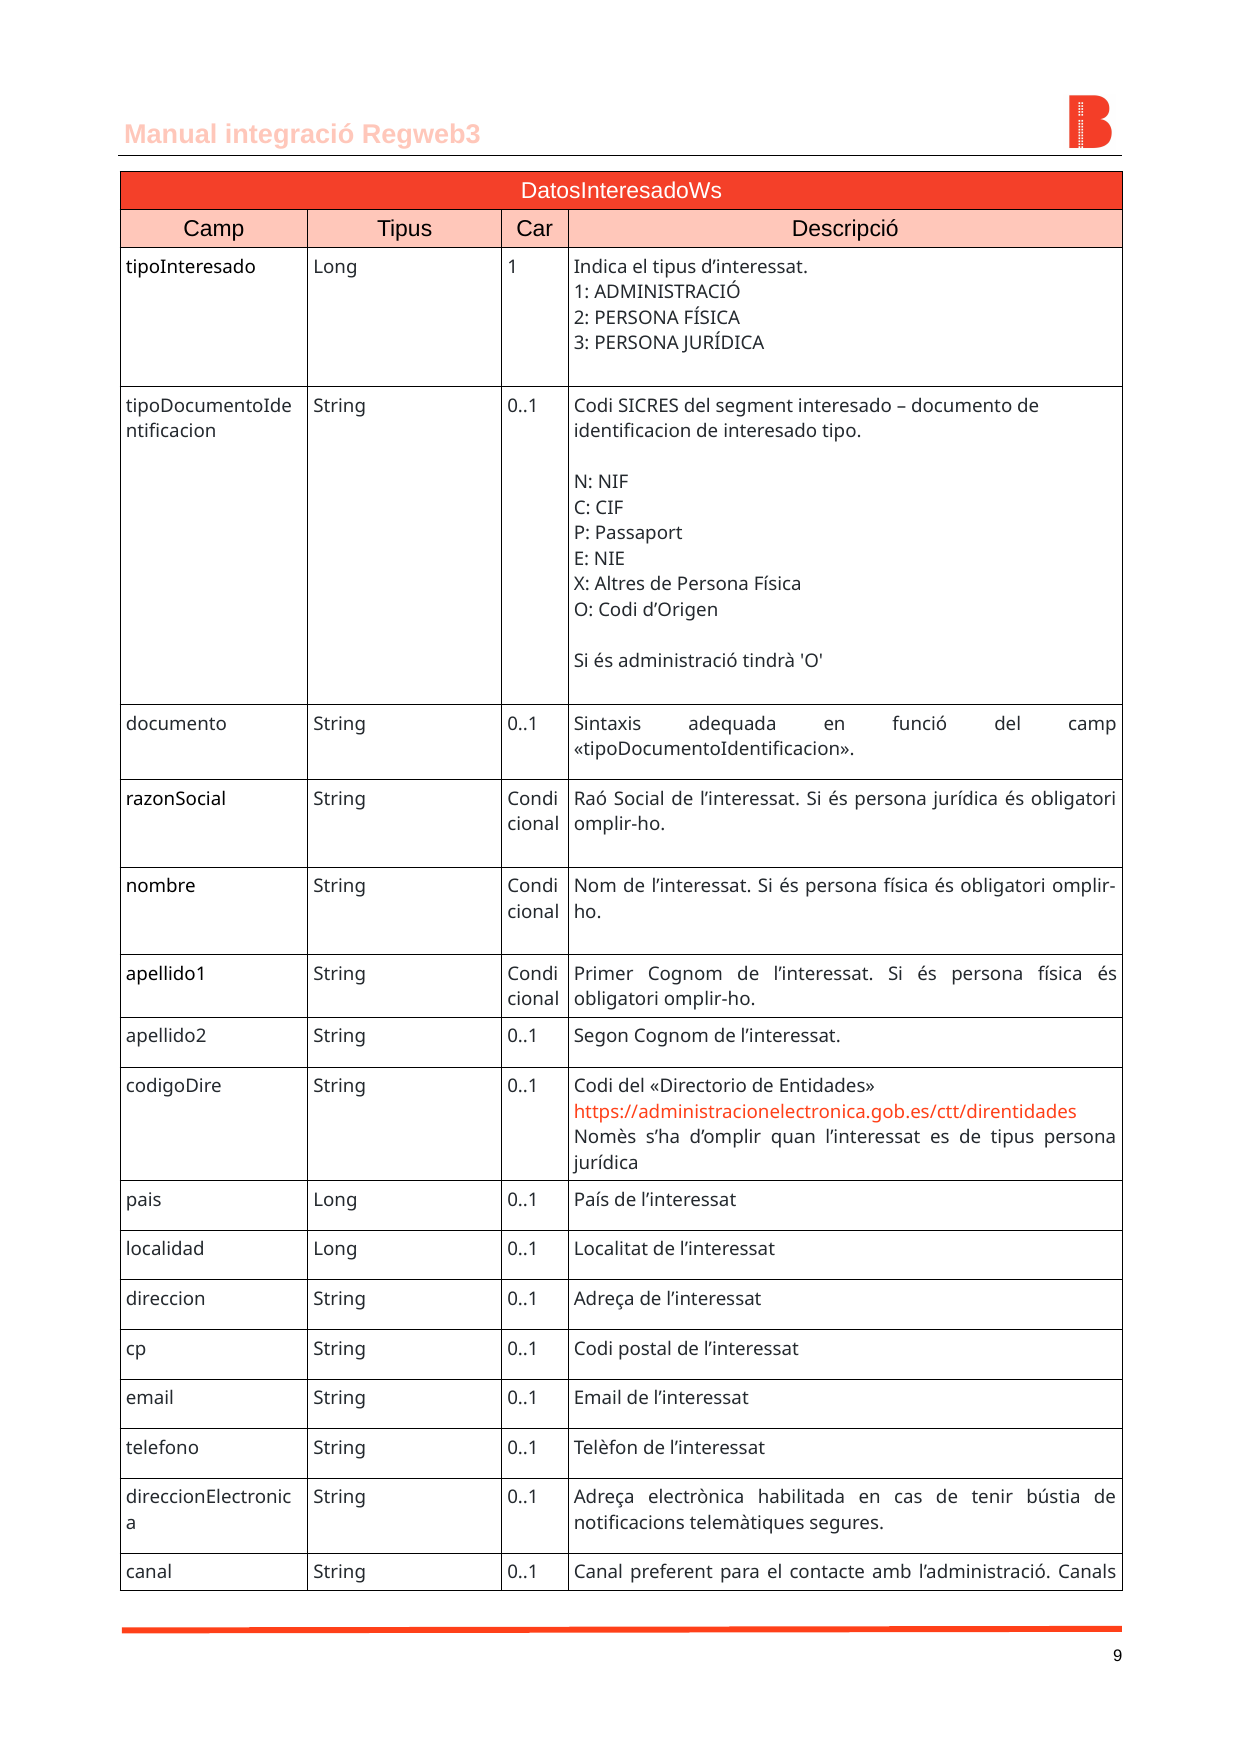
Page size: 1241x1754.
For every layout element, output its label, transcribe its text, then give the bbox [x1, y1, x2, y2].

table_cell Raó Social de l’interessat. Si és persona jurídica és obligatori omplir-ho. [569, 780, 1122, 867]
table_cell Long [308, 1181, 501, 1230]
table_cell canal [121, 1554, 307, 1590]
table_cell Canal preferent para el contacte amb l’administració. Canals [569, 1554, 1122, 1590]
table_cell 0..1 [502, 1231, 568, 1279]
table_cell String [308, 1479, 501, 1553]
table_cell cp [121, 1330, 307, 1378]
table_cell 0..1 [502, 1018, 568, 1067]
table_cell Tipus [308, 210, 501, 247]
table_cell direccionElectronica [121, 1479, 307, 1553]
table_cell Nom de l’interessat. Si és persona física és obligatori omplir-ho. [569, 868, 1122, 954]
table_cell codigoDire [121, 1068, 307, 1180]
table_cell String [308, 955, 501, 1017]
table_cell Car [502, 210, 568, 247]
table_cell 0..1 [502, 1330, 568, 1378]
table_cell 0..1 [502, 1181, 568, 1230]
table_cell Camp [121, 210, 307, 247]
table_cell 0..1 [502, 1479, 568, 1553]
table_cell apellido2 [121, 1018, 307, 1067]
table_cell email [121, 1380, 307, 1428]
picture [1063, 94, 1117, 150]
table_cell 0..1 [502, 705, 568, 779]
table_cell Sintaxis adequada en funció del camp «tipoDocumentoIdentificacion». [569, 705, 1122, 779]
table_cell String [308, 1068, 501, 1180]
table_cell Condicional [502, 780, 568, 867]
table_cell String [308, 705, 501, 779]
table_cell String [308, 1280, 501, 1329]
table_cell telefono [121, 1429, 307, 1478]
table_header DatosInteresadoWs [121, 172, 1122, 209]
table_cell Localitat de l’interessat [569, 1231, 1122, 1279]
table_cell Primer Cognom de l’interessat. Si és persona física és obligatori omplir-ho. [569, 955, 1122, 1017]
table_cell Adreça de l’interessat [569, 1280, 1122, 1329]
table_cell nombre [121, 868, 307, 954]
table_cell direccion [121, 1280, 307, 1329]
table_cell Telèfon de l’interessat [569, 1429, 1122, 1478]
table_cell Condicional [502, 868, 568, 954]
table_cell 0..1 [502, 1380, 568, 1428]
table_cell String [308, 1330, 501, 1378]
table_cell Codi SICRES del segment interesado – documento de identificacion de interesado tipo. N: NIF C: CIF P: Passaport E: NIE X: Altres de Persona Física O: Codi d’Origen Si és administració tindrà 'O' [569, 387, 1122, 704]
table_cell String [308, 1554, 501, 1590]
table_cell documento [121, 705, 307, 779]
table_cell Long [308, 248, 501, 386]
table_cell pais [121, 1181, 307, 1230]
table_cell String [308, 868, 501, 954]
table_cell Adreça electrònica habilitada en cas de tenir bústia de notificacions telemàtiques segures. [569, 1479, 1122, 1553]
table_cell String [308, 1018, 501, 1067]
table_cell Codi postal de l’interessat [569, 1330, 1122, 1378]
table_cell Indica el tipus d’interessat. 1: ADMINISTRACIÓ 2: PERSONA FÍSICA 3: PERSONA JURÍDICA [569, 248, 1122, 386]
table_cell 0..1 [502, 1554, 568, 1590]
table_cell 1 [502, 248, 568, 386]
table_cell Email de l’interessat [569, 1380, 1122, 1428]
table_cell País de l’interessat [569, 1181, 1122, 1230]
table_cell Long [308, 1231, 501, 1279]
table_cell Descripció [569, 210, 1122, 247]
table_cell localidad [121, 1231, 307, 1279]
table_cell apellido1 [121, 955, 307, 1017]
table_cell Codi del «Directorio de Entidades» https://administracionelectronica.gob.es/ctt/direntidades Nomès s’ha d’omplir quan l’interessat es de tipus persona jurídica [569, 1068, 1122, 1180]
table_cell razonSocial [121, 780, 307, 867]
table_cell tipoInteresado [121, 248, 307, 386]
table_cell String [308, 1380, 501, 1428]
table_cell Segon Cognom de l’interessat. [569, 1018, 1122, 1067]
table_cell tipoDocumentoIdentificacion [121, 387, 307, 704]
table_cell String [308, 387, 501, 704]
table_cell 0..1 [502, 1280, 568, 1329]
table_cell Condicional [502, 955, 568, 1017]
table_cell String [308, 1429, 501, 1478]
table_cell 0..1 [502, 387, 568, 704]
table_cell 0..1 [502, 1068, 568, 1180]
table_cell 0..1 [502, 1429, 568, 1478]
table_cell String [308, 780, 501, 867]
